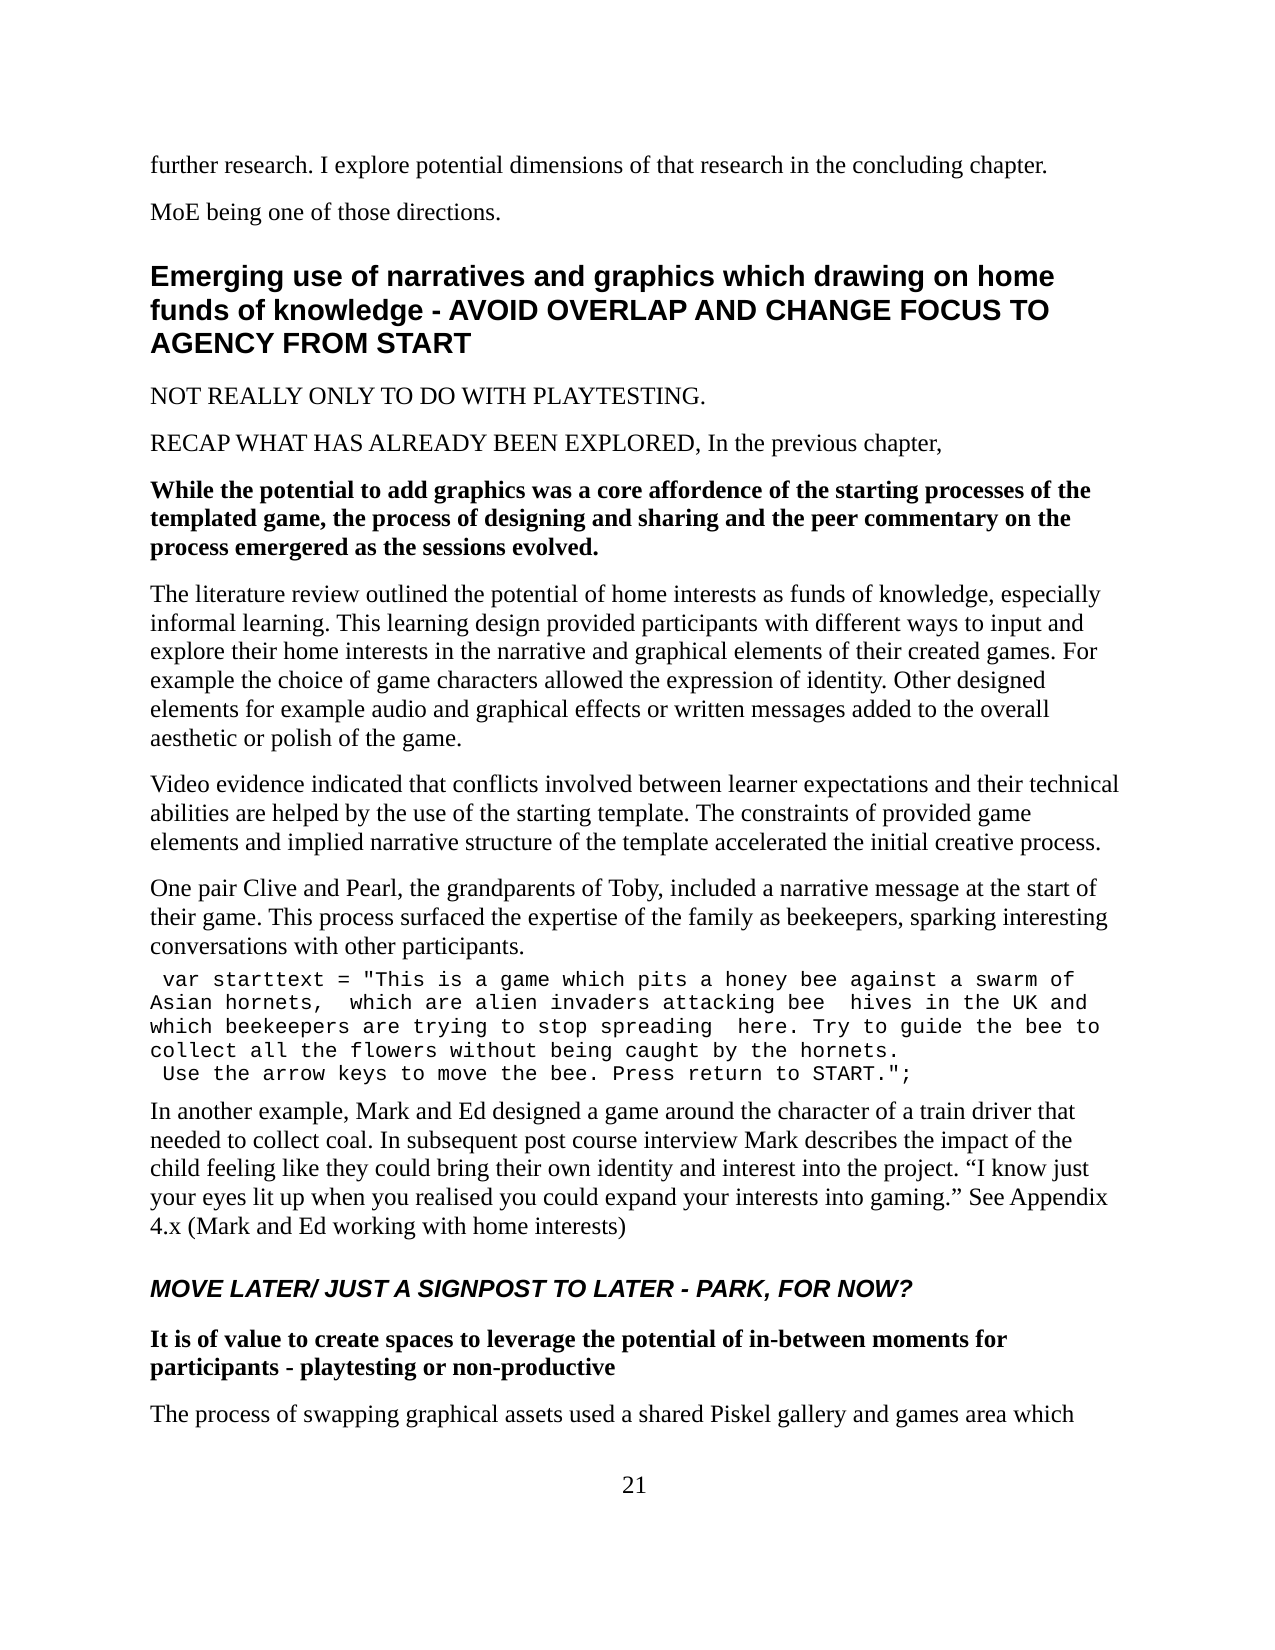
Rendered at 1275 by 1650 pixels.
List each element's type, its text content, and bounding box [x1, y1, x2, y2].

text Use the arrow keys to move the bee. Press return to START."; [150, 1063, 1125, 1087]
text In another example, Mark and Ed designed a game around the character of a train driver that needed to collect coal. In subsequent post course interview Mark describes the impact of the child feeling like they could bring their own identity and interest into the project. “I know just your eyes lit up when you realised you could expand your interests into gaming.” See Appendix 4.x (Mark and Ed working with home interests) [150, 1096, 1125, 1240]
text RECAP WHAT HAS ALREADY BEEN EXPLORED, In the previous chapter, [150, 428, 1125, 457]
text MoE being one of those directions. [150, 197, 1125, 225]
text While the potential to add graphics was a core affordence of the starting processes of the templated game, the process of designing and sharing and the peer commentary on the process emergered as the sessions evolved. [150, 475, 1125, 561]
text Video evidence indicated that conflicts involved between learner expectations and their technical abilities are helped by the use of the starting template. The constraints of provided game elements and implied narrative structure of the template accelerated the initial creative process. [150, 769, 1125, 856]
text further research. I explore potential dimensions of that research in the concluding chapter. [150, 150, 1125, 179]
text NOT REALLY ONLY TO DO WITH PLAYTESTING. [150, 381, 1125, 410]
text The process of swapping graphical assets used a shared Piskel gallery and games area which [150, 1399, 1125, 1428]
text The literature review outlined the potential of home interests as funds of knowledge, especially informal learning. This learning design provided participants with different ways to input and explore their home interests in the narrative and graphical elements of their created games. For example the choice of game characters allowed the expression of identity. Other designed elements for example audio and graphical effects or written messages added to the overall aesthetic or polish of the game. [150, 579, 1125, 751]
text It is of value to create spaces to leverage the potential of in-between moments for participants - playtesting or non-productive [150, 1324, 1125, 1381]
subtitle Emerging use of narratives and graphics which drawing on home funds of knowledge - AVOID OVERLAP AND CHANGE FOCUS TO AGENCY FROM START [150, 259, 1125, 360]
subtitle MOVE LATER/ JUST A SIGNPOST TO LATER - PARK, FOR NOW? [150, 1274, 1125, 1302]
text var starttext = "This is a game which pits a honey bee against a swarm of Asian hornets, which are alien invaders attacking bee hives in the UK and which beekeepers are trying to stop spreading here. Try to guide the bee to collect all the flowers without being caught by the hornets. [150, 969, 1125, 1063]
text One pair Clive and Pearl, the grandparents of Toby, included a narrative message at the start of their game. This process surfaced the expertise of the family as beekeepers, sparking interesting conversations with other participants. [150, 873, 1125, 960]
